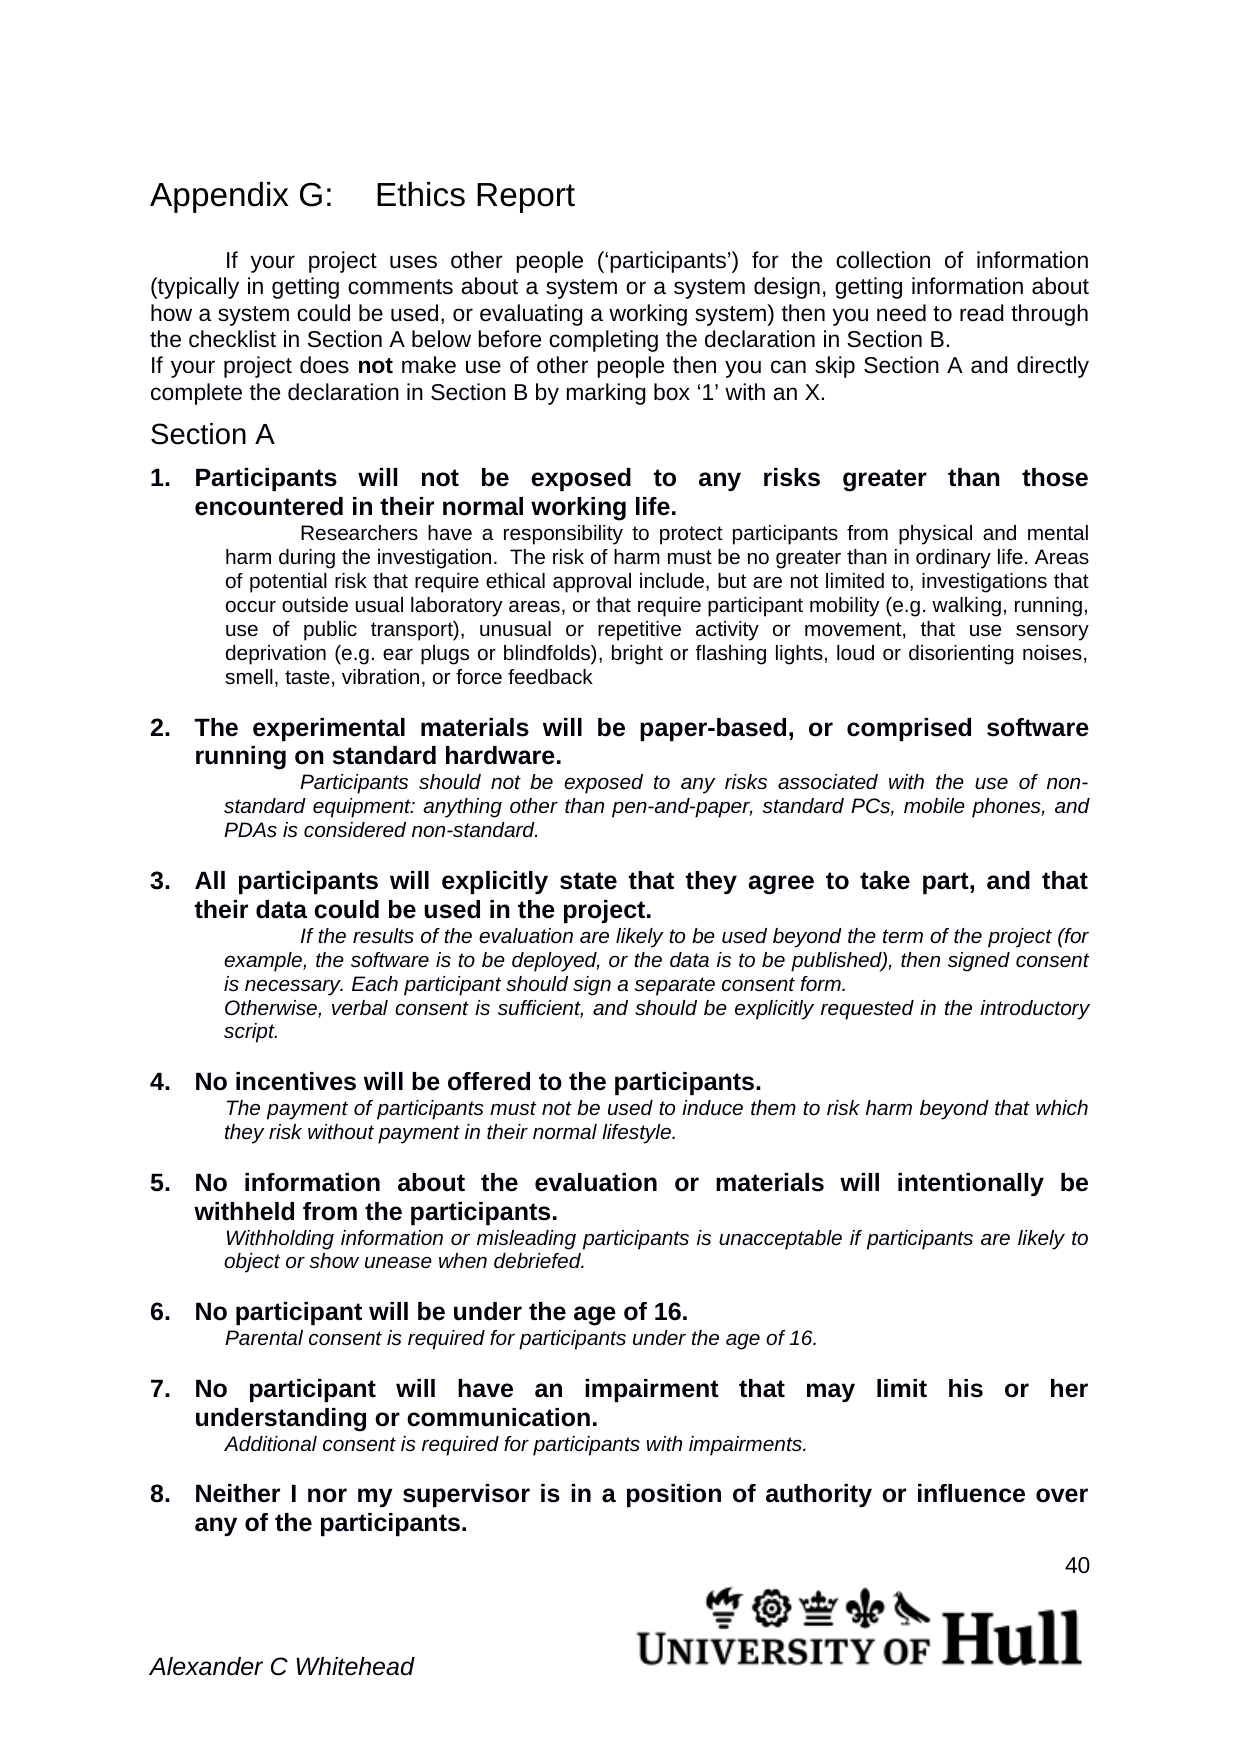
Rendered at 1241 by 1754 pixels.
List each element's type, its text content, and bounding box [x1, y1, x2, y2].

text Researchers have a responsibility to protect participants from physical and mental harm during the investigation. The risk of harm must be no greater than in ordinary life. Areas of potential risk that require ethical approval include, but are not limited to, investigations that occur outside usual laboratory areas, or that require participant mobility (e.g. walking, running, use of public transport), unusual or repetitive activity or movement, that use sensory deprivation (e.g. ear plugs or blindfolds), bright or flashing lights, loud or disorienting noises, smell, taste, vibration, or force feedback [225, 521, 1090, 689]
text Additional consent is required for participants with impairments. [224, 1431, 1090, 1455]
text 6. No participant will be under the age of 16. [150, 1297, 1090, 1326]
text 5. No information about the evaluation or materials will intentionally be withheld from the participants. [150, 1168, 1090, 1225]
text 4. No incentives will be offered to the participants. [150, 1067, 1090, 1096]
text 8. Neither I nor my supervisor is in a position of authority or influence over any of the participants. [150, 1479, 1090, 1537]
picture [630, 1578, 1091, 1675]
text 2. The experimental materials will be paper-based, or comprised software running on standard hardware. [150, 713, 1090, 770]
subtitle Ethics Report [150, 175, 1090, 213]
text The payment of participants must not be used to induce them to risk harm beyond that which they risk without payment in their normal lifestyle. [224, 1096, 1090, 1144]
text 7. No participant will have an impairment that may limit his or her understanding or communication. [150, 1374, 1090, 1431]
text Parental consent is required for participants under the age of 16. [224, 1326, 1090, 1350]
text Participants should not be exposed to any risks associated with the use of non-standard equipment: anything other than pen-and-paper, standard PCs, mobile phones, and PDAs is considered non-standard. [224, 770, 1090, 842]
text Withholding information or misleading participants is unacceptable if participants are likely to object or show unease when debriefed. [224, 1225, 1090, 1273]
text If the results of the evaluation are likely to be used beyond the term of the project (for example, the software is to be deployed, or the data is to be published), then signed consent is necessary. Each participant should sign a separate consent form. [224, 923, 1090, 995]
text Otherwise, verbal consent is sufficient, and should be explicitly requested in the introductory script. [224, 995, 1090, 1043]
text If your project uses other people (‘participants’) for the collection of information (typically in getting comments about a system or a system design, getting information about how a system could be used, or evaluating a working system) then you need to read through the checklist in Section A below before completing the declaration in Section B. [150, 247, 1090, 352]
text If your project does not make use of other people then you can skip Section A and directly complete the declaration in Section B by marking box ‘1’ with an X. [150, 352, 1090, 405]
subtitle Section A [150, 417, 1090, 451]
text 1. Participants will not be exposed to any risks greater than those encountered in their normal working life. [150, 463, 1090, 521]
text 3. All participants will explicitly state that they agree to take part, and that their data could be used in the project. [150, 866, 1090, 923]
